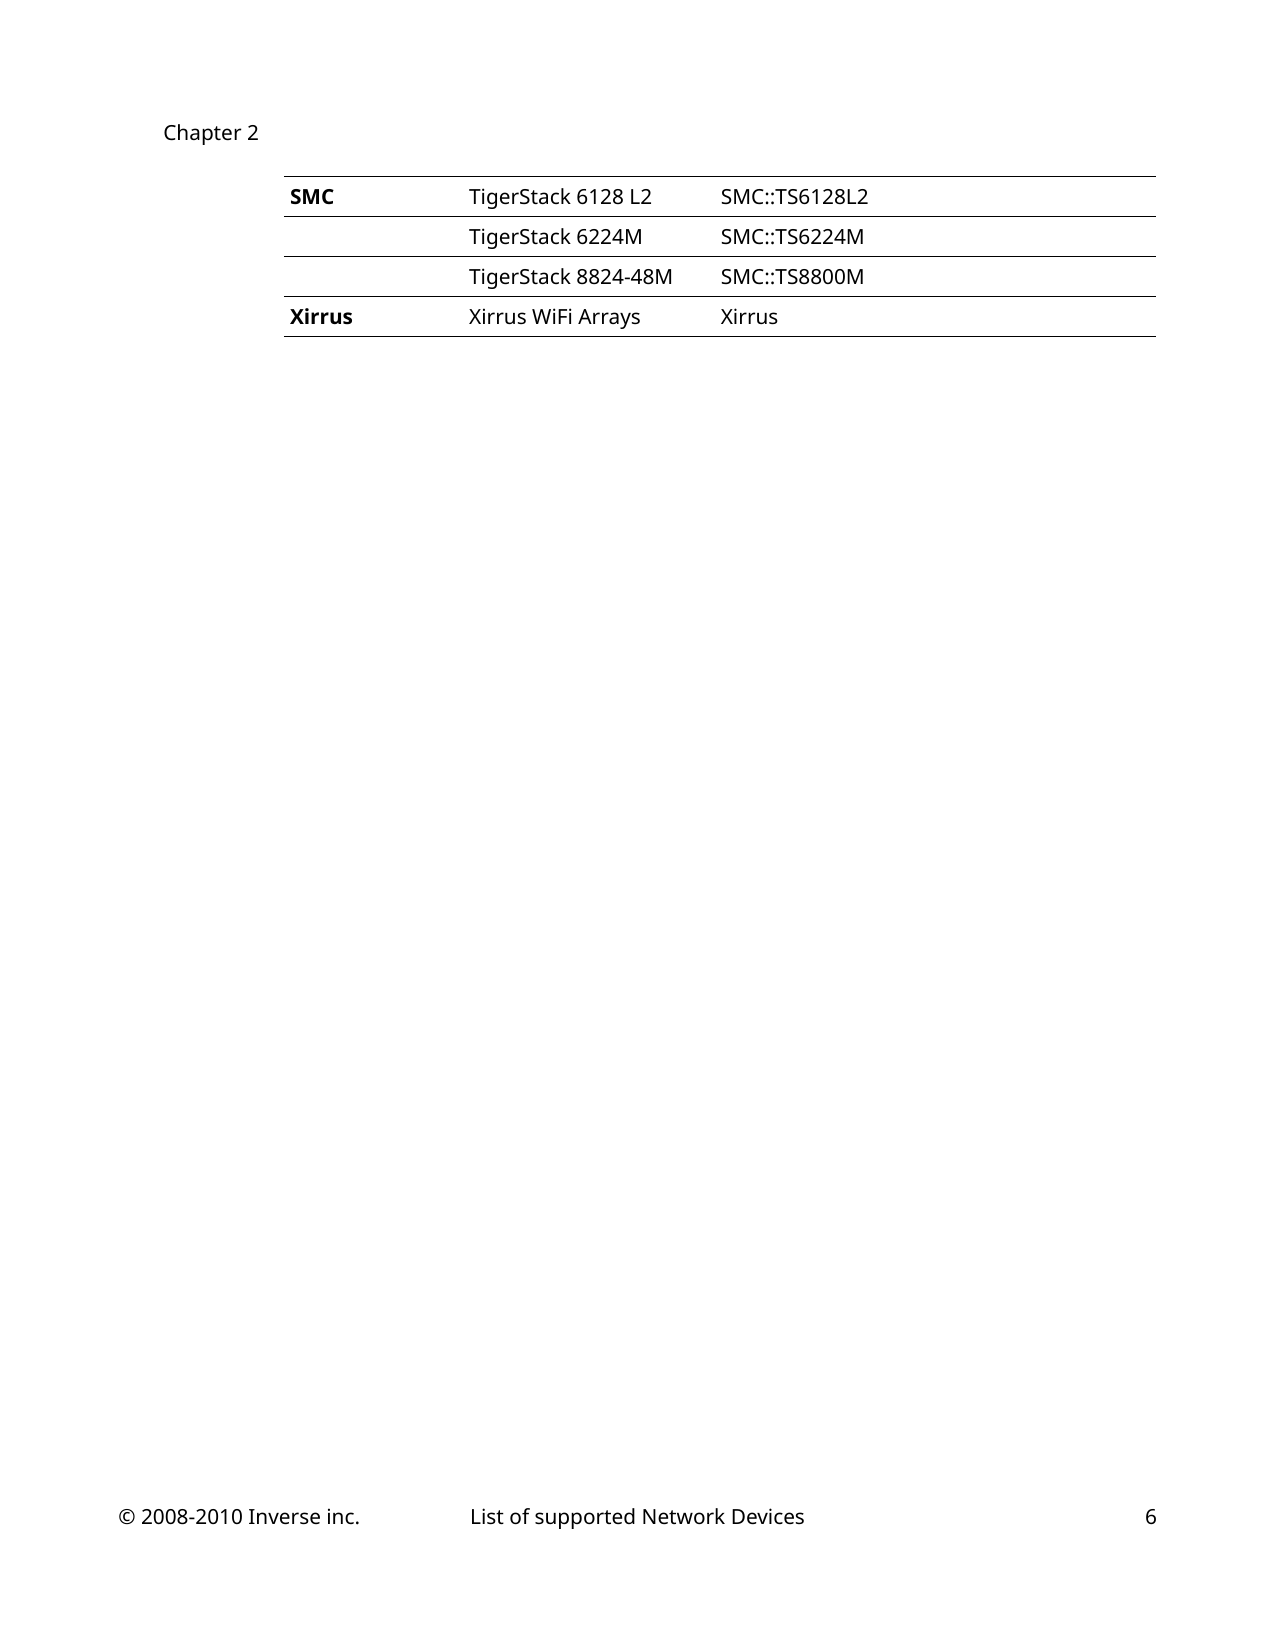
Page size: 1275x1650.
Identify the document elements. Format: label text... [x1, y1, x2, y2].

table_cell Xirrus [715, 297, 1156, 336]
table_cell Xirrus [284, 297, 463, 336]
table_cell TigerStack 6128 L2 [463, 177, 715, 216]
table_cell Xirrus WiFi Arrays [463, 297, 715, 336]
table_cell SMC [284, 177, 463, 216]
table_cell SMC::TS6128L2 [715, 177, 1156, 216]
table_cell SMC::TS8800M [715, 257, 1156, 296]
table_cell TigerStack 8824-48M [463, 257, 715, 296]
table_cell TigerStack 6224M [463, 217, 715, 256]
table_cell [284, 217, 463, 256]
table_cell [284, 257, 463, 296]
table_cell SMC::TS6224M [715, 217, 1156, 256]
